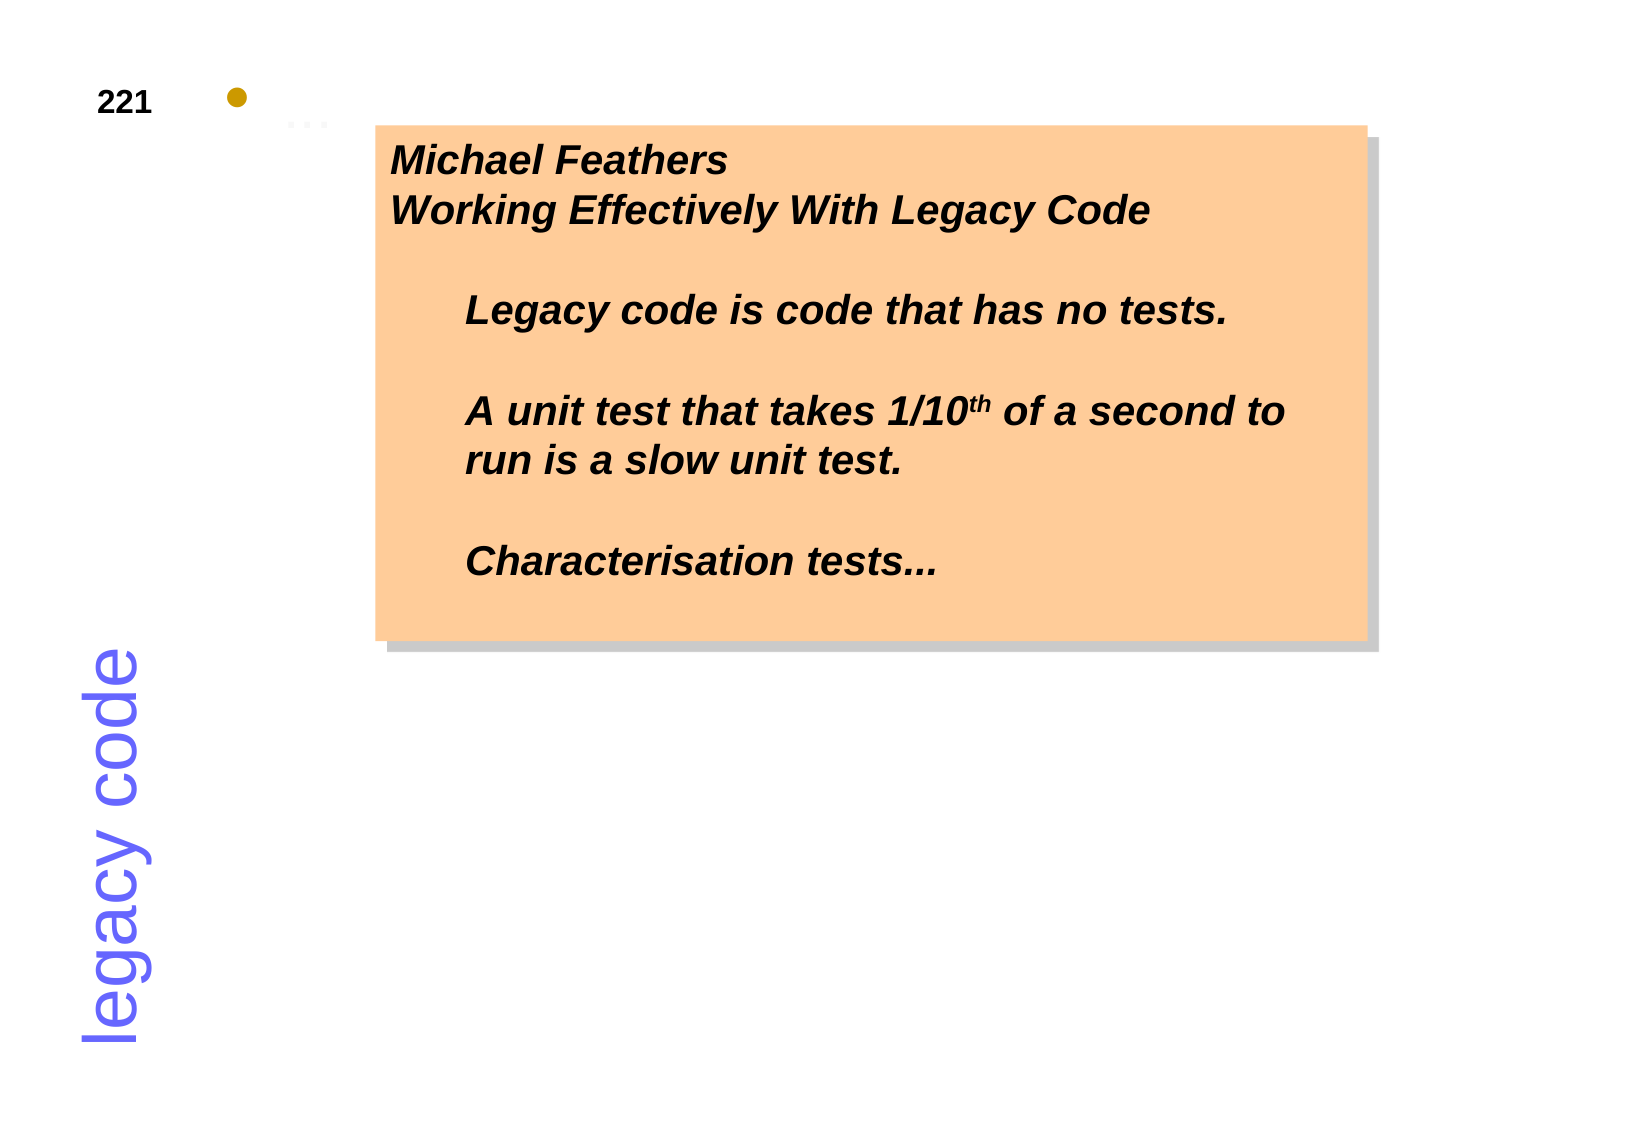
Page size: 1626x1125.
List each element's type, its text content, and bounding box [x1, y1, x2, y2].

text_box Michael Feathers Working Effectively With Legacy Code Legacy code is code that has no tests. A unit test that takes 1/10th of a second to run is a slow unit test. Characterisation tests... [375, 125, 1368, 642]
title legacy code [37, 162, 176, 1063]
text_box ... [212, 62, 1550, 1063]
